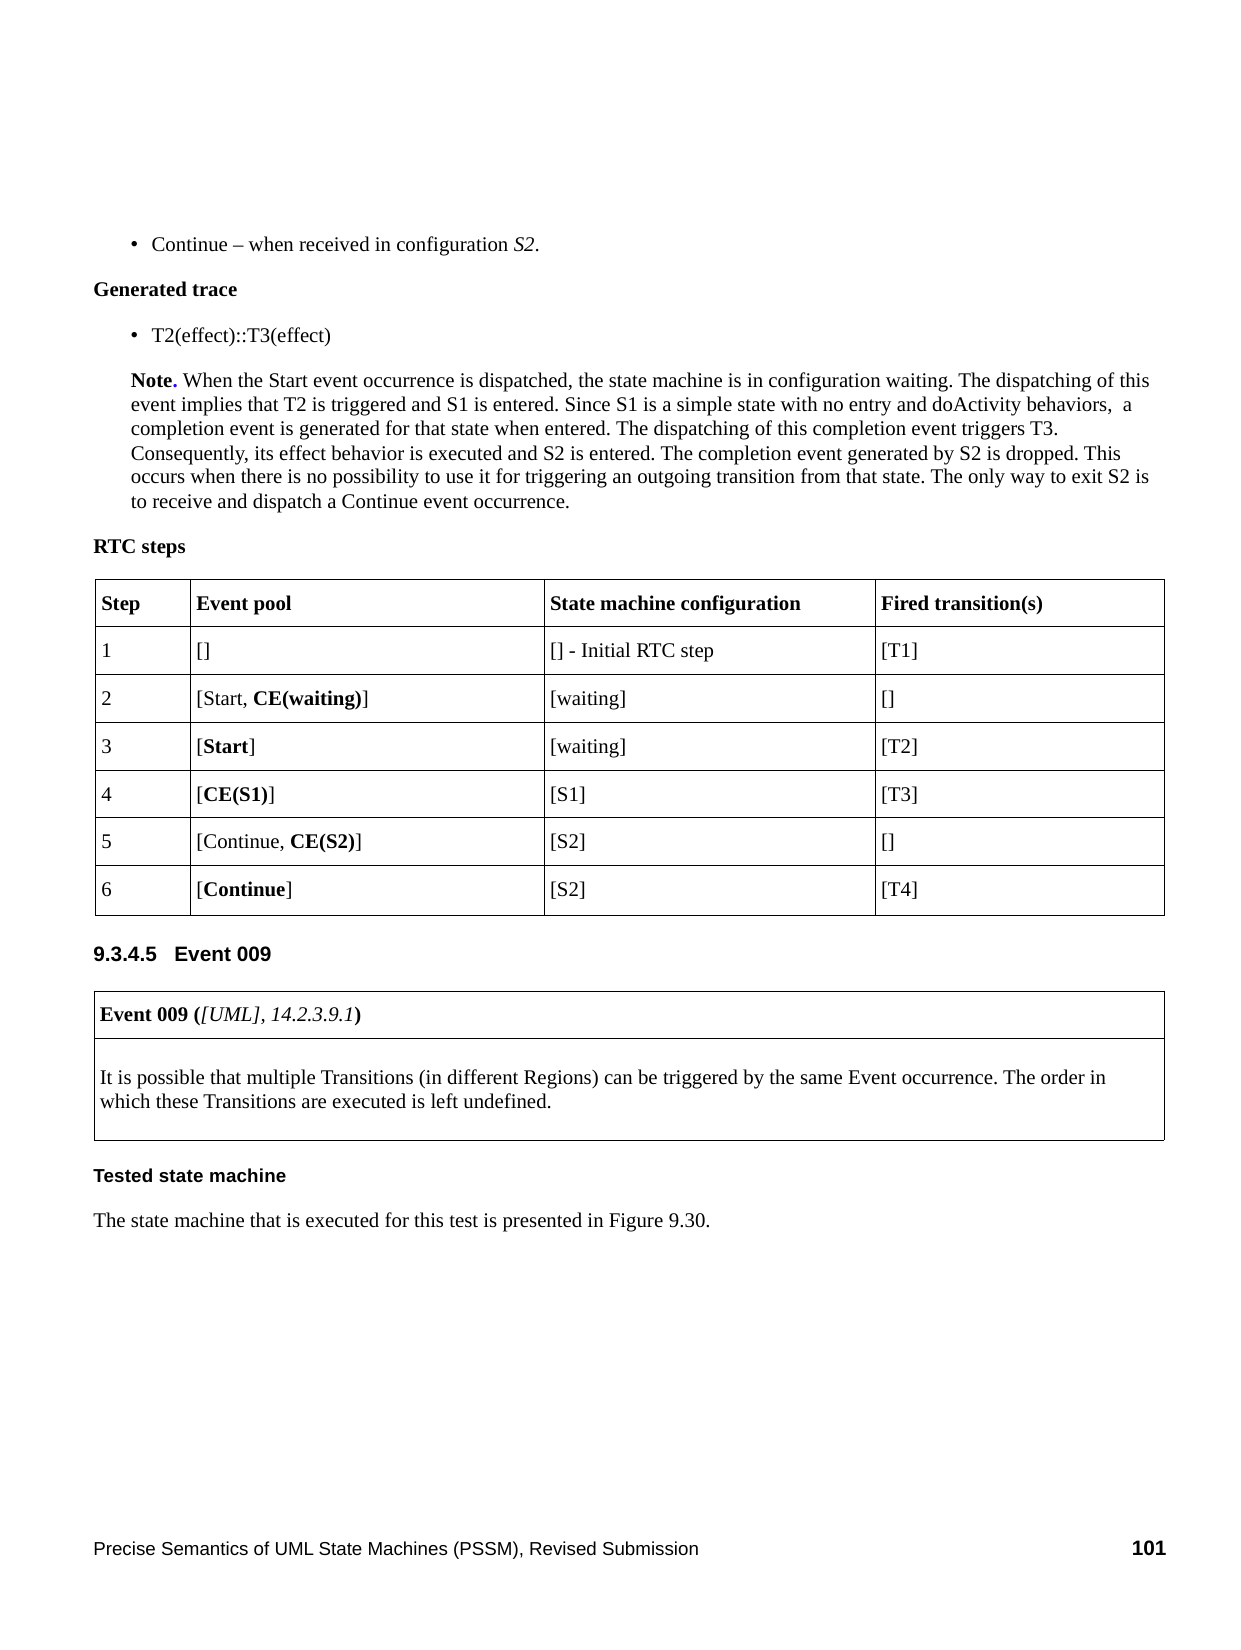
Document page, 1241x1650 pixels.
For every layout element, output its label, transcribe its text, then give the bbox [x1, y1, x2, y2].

text RTC steps [93, 534, 1164, 558]
table_cell [S2] [545, 818, 875, 865]
table_cell [] [876, 818, 1164, 865]
table_cell [waiting] [545, 723, 875, 769]
table_cell [T2] [876, 723, 1164, 769]
table_cell 3 [96, 723, 190, 769]
table_cell [T1] [876, 627, 1164, 674]
table_cell 1 [96, 627, 190, 674]
table_cell [waiting] [545, 675, 875, 722]
text The state machine that is executed for this test is presented in Figure 9.30. [93, 1208, 1164, 1232]
table_cell [] - Initial RTC step [545, 627, 875, 674]
table_cell [CE(S1)] [191, 771, 544, 817]
table_cell [Start, CE(waiting)] [191, 675, 544, 722]
table_cell [T4] [876, 866, 1164, 915]
table_header State machine configuration [545, 580, 875, 626]
table_cell [Start] [191, 723, 544, 769]
list T2(effect)::T3(effect) [131, 322, 1164, 347]
table_cell 2 [96, 675, 190, 722]
subtitle Event 009 [93, 941, 1164, 966]
table_cell [] [191, 627, 544, 674]
table_header Fired transition(s) [876, 580, 1164, 626]
table_cell [S2] [545, 866, 875, 915]
table_cell [S1] [545, 771, 875, 817]
subtitle Tested state machine [93, 1165, 1164, 1187]
table_cell [Continue] [191, 866, 544, 915]
table_header Step [96, 580, 190, 626]
text Note. When the Start event occurrence is dispatched, the state machine is in configuration waiting. The dispatching of this event implies that T2 is triggered and S1 is entered. Since S1 is a simple state with no entry and doActivity behaviors, a completion event is generated for that state when entered. The dispatching of this completion event triggers T3. Consequently, its effect behavior is executed and S2 is entered. The completion event generated by S2 is dropped. This occurs when there is no possibility to use it for triggering an outgoing transition from that state. The only way to exit S2 is to receive and dispatch a Continue event occurrence. [131, 368, 1164, 513]
table_cell [T3] [876, 771, 1164, 817]
text Generated trace [93, 277, 1164, 301]
table_cell [Continue, CE(S2)] [191, 818, 544, 865]
table_cell 6 [96, 866, 190, 915]
table_cell 4 [96, 771, 190, 817]
list Continue – when received in configuration S2. [131, 231, 1164, 256]
table_cell It is possible that multiple Transitions (in different Regions) can be triggered by the same Event occurrence. The order in which these Transitions are executed is left undefined. [95, 1039, 1164, 1140]
table_header Event 009 ([UML], 14.2.3.9.1) [95, 992, 1164, 1038]
table_cell 5 [96, 818, 190, 865]
table_header Event pool [191, 580, 544, 626]
table_cell [] [876, 675, 1164, 722]
